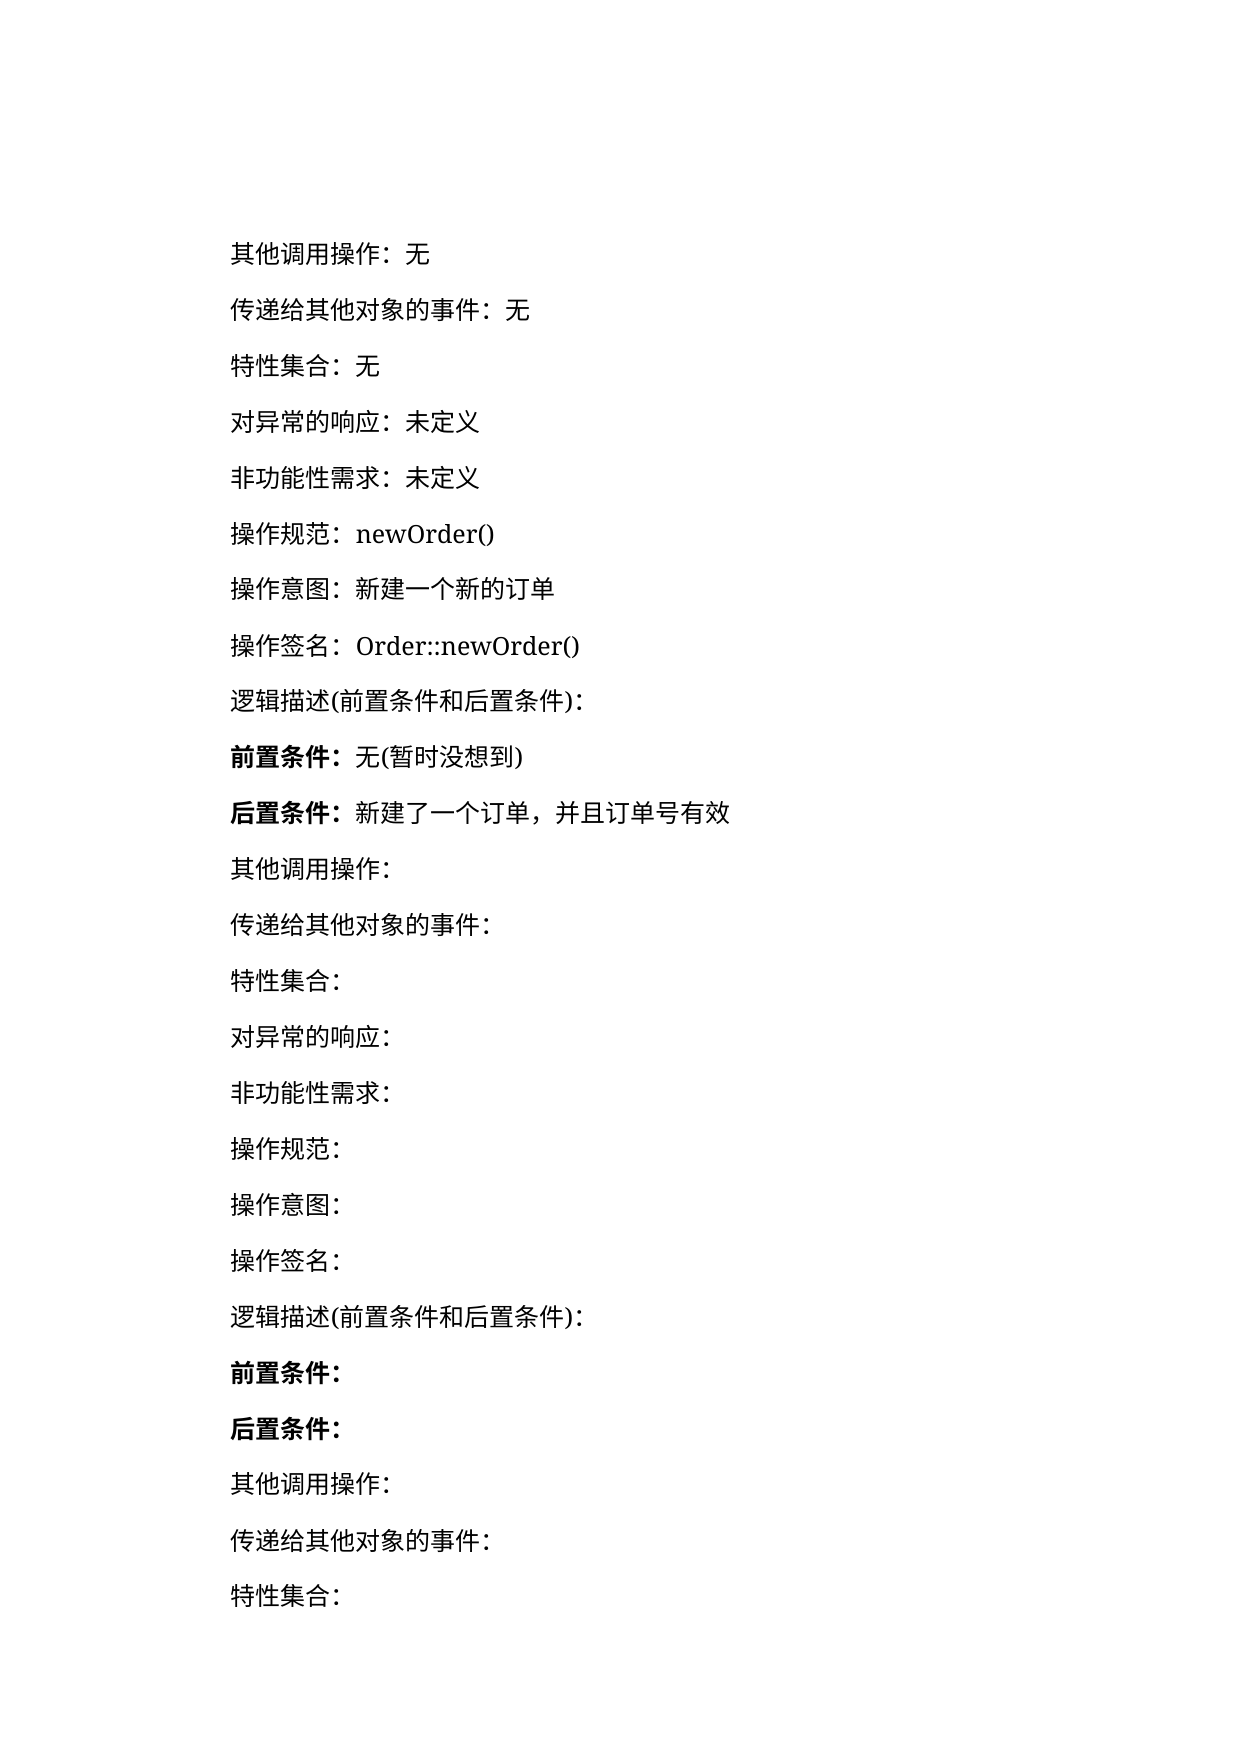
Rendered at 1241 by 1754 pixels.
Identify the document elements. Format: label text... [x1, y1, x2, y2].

text 操作规范： [231, 1129, 1122, 1166]
text 特性集合： [231, 962, 1122, 998]
text 操作意图：新建一个新的订单 [231, 570, 1122, 606]
text 传递给其他对象的事件： [231, 1521, 1122, 1557]
text 操作规范：newOrder() [231, 514, 1122, 550]
text 特性集合：无 [231, 346, 1122, 382]
text 前置条件：无(暂时没想到) [231, 738, 1122, 774]
text 操作签名： [231, 1241, 1122, 1277]
text 对异常的响应： [231, 1017, 1122, 1054]
text 后置条件： [231, 1409, 1122, 1445]
text 特性集合： [231, 1577, 1122, 1613]
text 其他调用操作：无 [231, 234, 1122, 271]
text 逻辑描述(前置条件和后置条件)： [231, 1297, 1122, 1333]
text 前置条件： [231, 1353, 1122, 1389]
text 非功能性需求： [231, 1073, 1122, 1110]
text 其他调用操作： [231, 850, 1122, 886]
text 其他调用操作： [231, 1465, 1122, 1501]
text 操作签名：Order::newOrder() [231, 626, 1122, 662]
text 逻辑描述(前置条件和后置条件)： [231, 682, 1122, 718]
text 非功能性需求：未定义 [231, 458, 1122, 494]
text 对异常的响应：未定义 [231, 402, 1122, 438]
text 传递给其他对象的事件： [231, 906, 1122, 942]
text 操作意图： [231, 1185, 1122, 1222]
text 后置条件：新建了一个订单，并且订单号有效 [231, 794, 1122, 830]
text 传递给其他对象的事件：无 [231, 290, 1122, 327]
